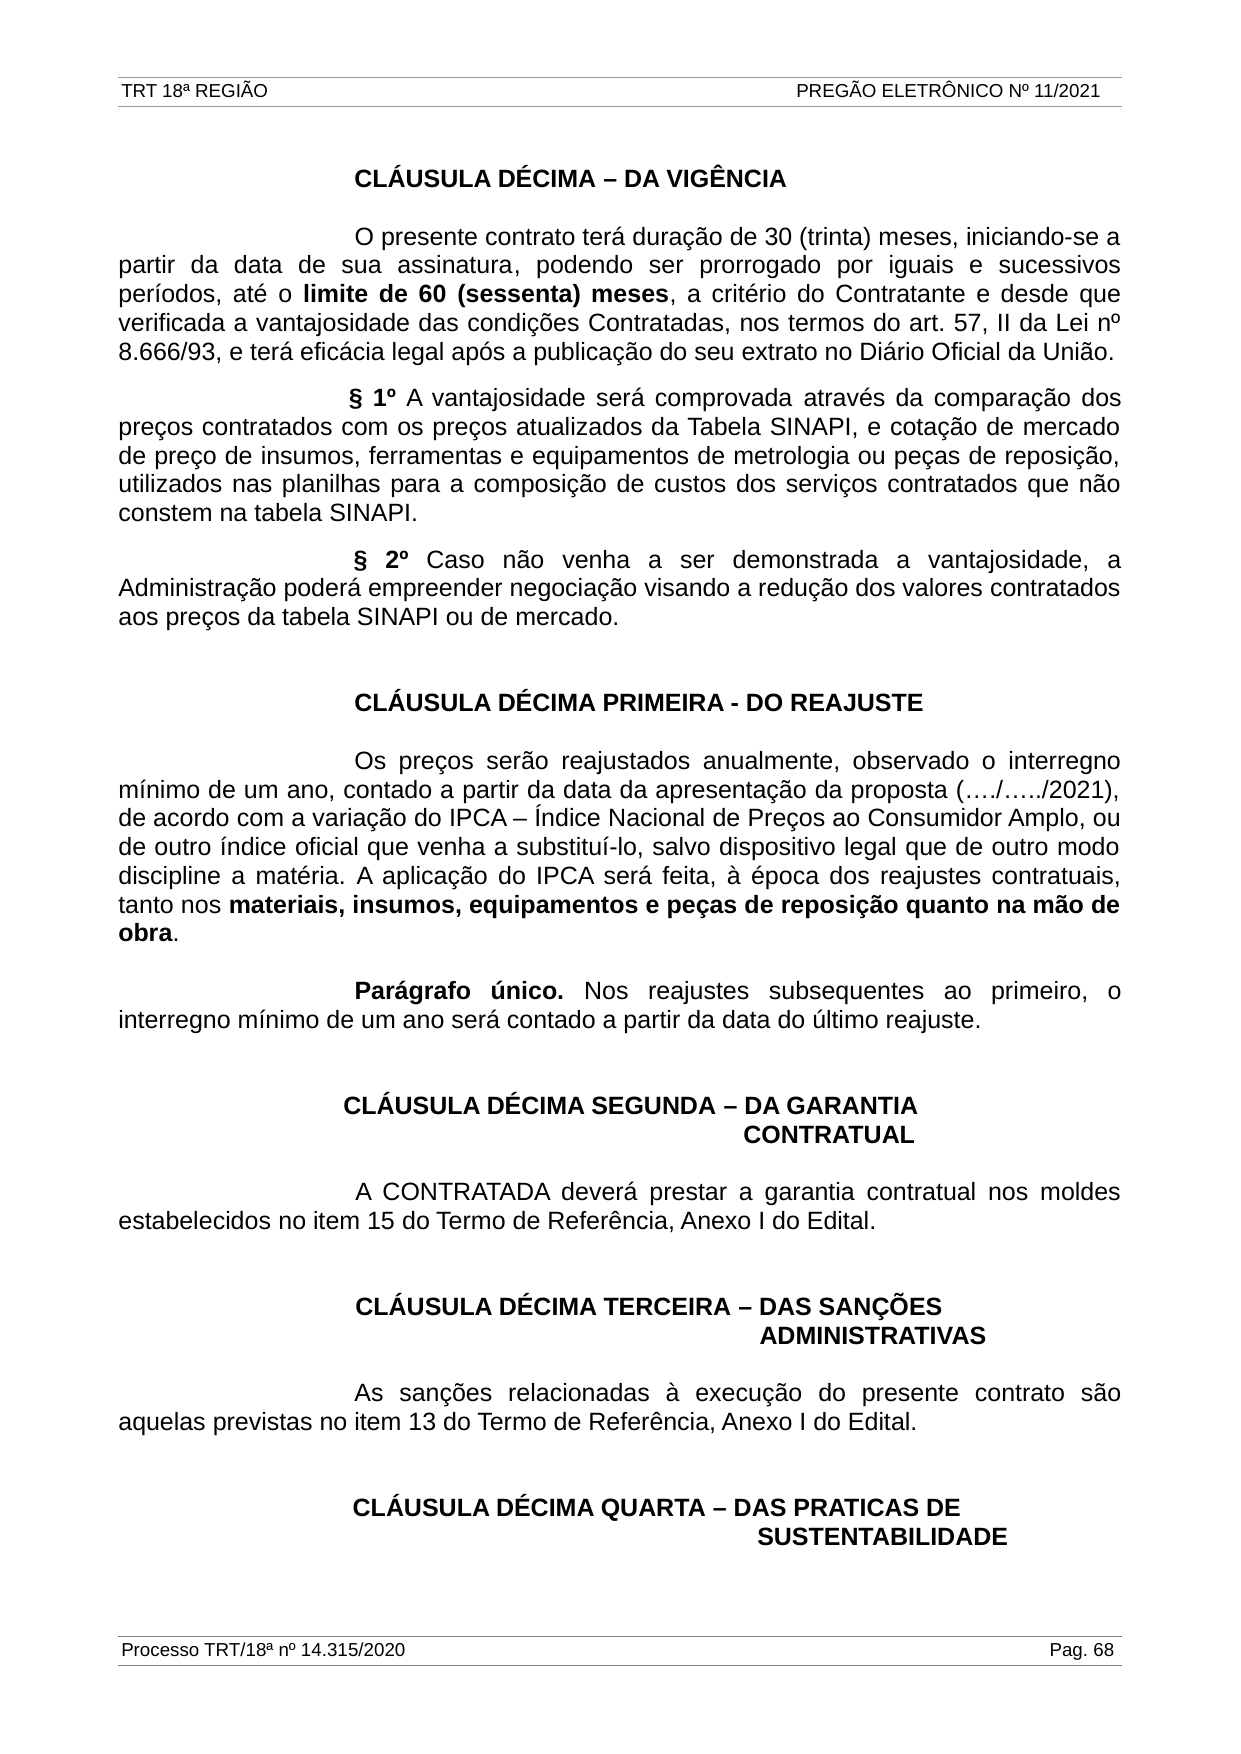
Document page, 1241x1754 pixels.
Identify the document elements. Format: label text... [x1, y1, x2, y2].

text CONTRATUAL [118, 1120, 1122, 1148]
text Parágrafo único. Nos reajustes subsequentes ao primeiro, o interregno mínimo de um ano será contado a partir da data do último reajuste. [118, 976, 1122, 1033]
text § 2º Caso não venha a ser demonstrada a vantajosidade, a Administração poderá empreender negociação visando a redução dos valores contratados aos preços da tabela SINAPI ou de mercado. [118, 545, 1122, 631]
text CLÁUSULA DÉCIMA – DA VIGÊNCIA [118, 164, 1122, 193]
text A CONTRATADA deverá prestar a garantia contratual nos moldes estabelecidos no item 15 do Termo de Referência, Anexo I do Edital. [118, 1177, 1122, 1235]
text O presente contrato terá duração de 30 (trinta) meses, iniciando-se a partir da data de sua assinatura, podendo ser prorrogado por iguais e sucessivos períodos, até o limite de 60 (sessenta) meses, a critério do Contratante e desde que verificada a vantajosidade das condições Contratadas, nos termos do art. 57, II da Lei nº 8.666/93, e terá eficácia legal após a publicação do seu extrato no Diário Oficial da União. [118, 222, 1122, 366]
text CLÁUSULA DÉCIMA TERCEIRA – DAS SANÇÕES ADMINISTRATIVAS [118, 1292, 1122, 1350]
text CLÁUSULA DÉCIMA PRIMEIRA - DO REAJUSTE [118, 688, 1122, 717]
text CLÁUSULA DÉCIMA SEGUNDA – DA GARANTIA [118, 1091, 1122, 1120]
text § 1º A vantajosidade será comprovada através da comparação dos preços contratados com os preços atualizados da Tabela SINAPI, e cotação de mercado de preço de insumos, ferramentas e equipamentos de metrologia ou peças de reposição, utilizados nas planilhas para a composição de custos dos serviços contratados que não constem na tabela SINAPI. [118, 383, 1122, 527]
text Os preços serão reajustados anualmente, observado o interregno mínimo de um ano, contado a partir da data da apresentação da proposta (…./…../2021), de acordo com a variação do IPCA – Índice Nacional de Preços ao Consumidor Amplo, ou de outro índice oficial que venha a substituí-lo, salvo dispositivo legal que de outro modo discipline a matéria. A aplicação do IPCA será feita, à época dos reajustes contratuais, tanto nos materiais, insumos, equipamentos e peças de reposição quanto na mão de obra. [118, 746, 1122, 947]
text As sanções relacionadas à execução do presente contrato são aquelas previstas no item 13 do Termo de Referência, Anexo I do Edital. [118, 1378, 1122, 1436]
text CLÁUSULA DÉCIMA QUARTA – DAS PRATICAS DE SUSTENTABILIDADE [118, 1493, 1122, 1551]
